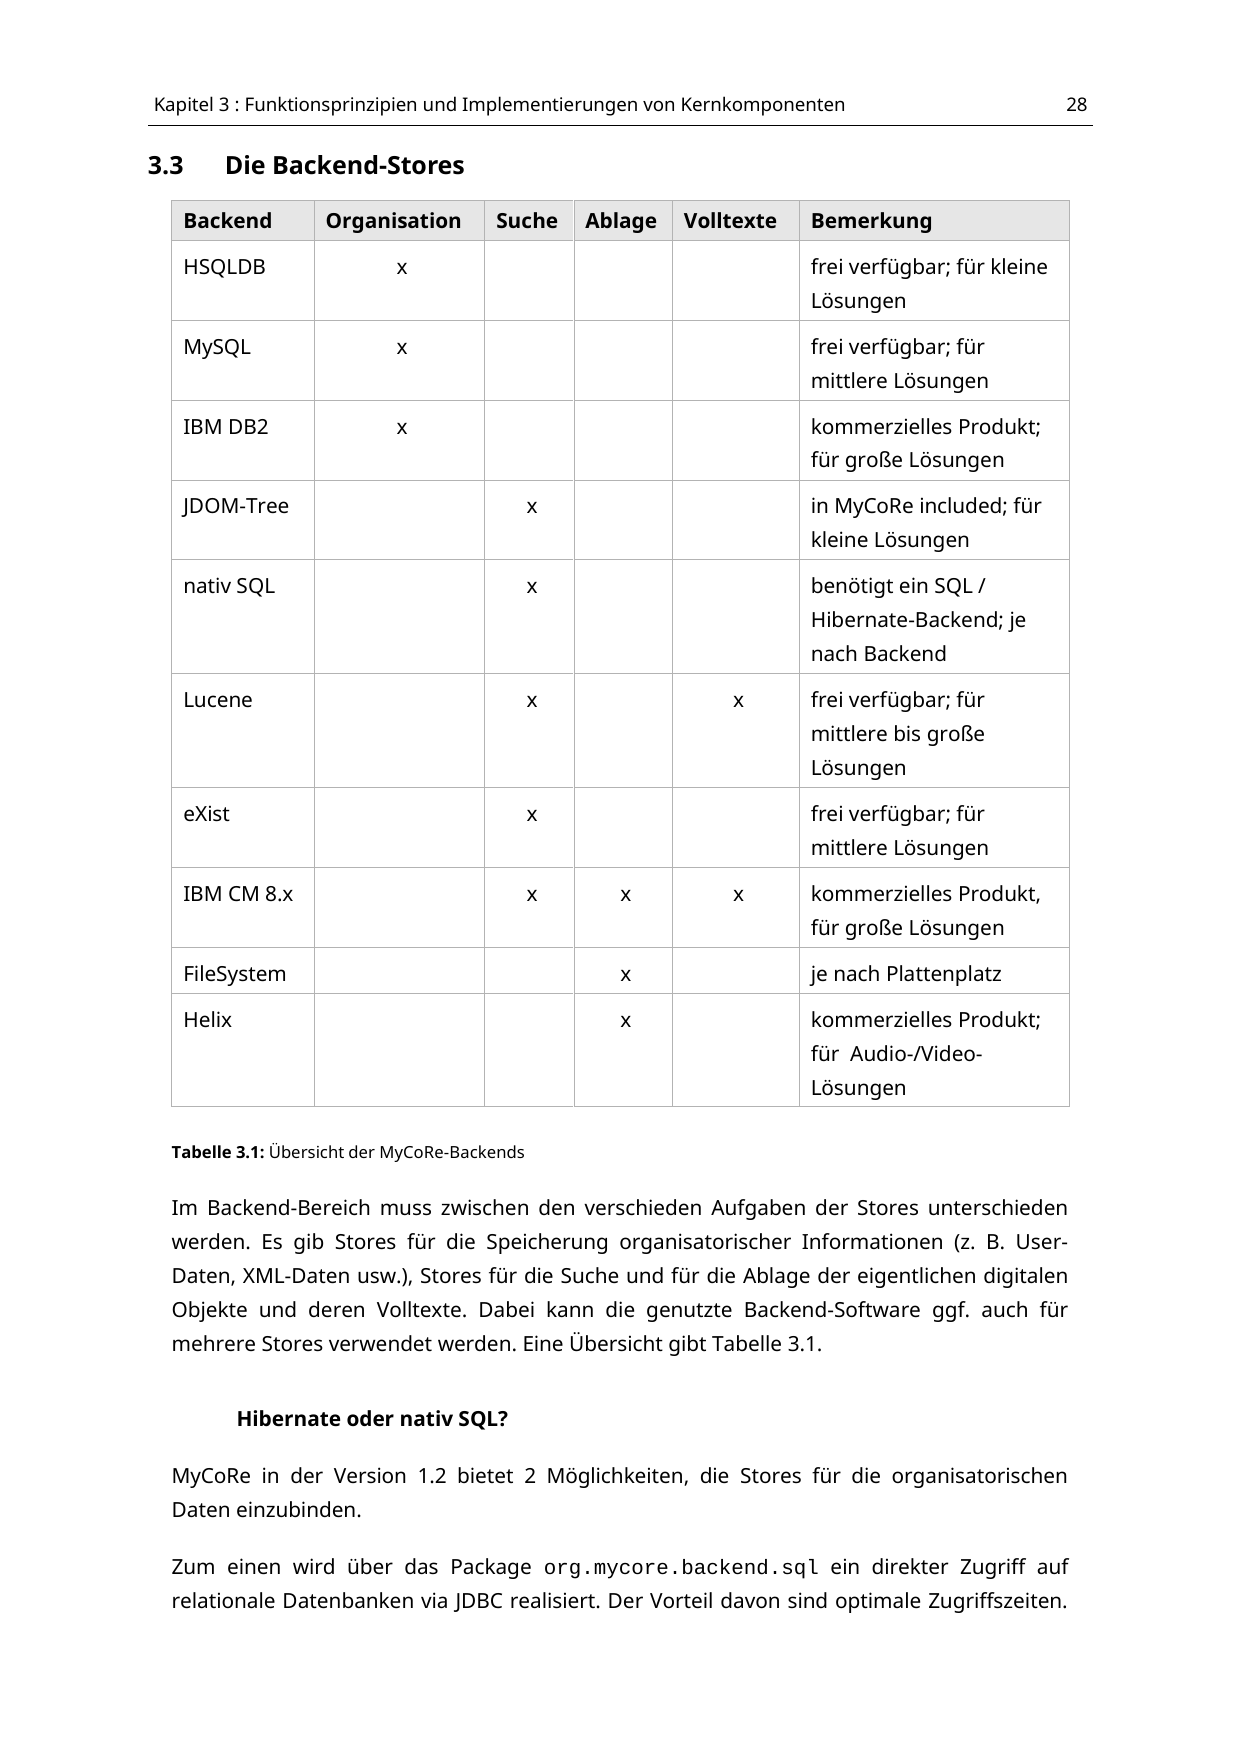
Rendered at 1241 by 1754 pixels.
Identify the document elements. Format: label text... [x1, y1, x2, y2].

table_cell [673, 788, 799, 867]
subtitle Hibernate oder nativ SQL? [148, 1404, 1092, 1432]
table_cell x [575, 868, 672, 947]
table_cell kommerzielles Produkt; für große Lösungen [800, 401, 1069, 480]
table_cell [315, 674, 484, 787]
text Zum einen wird über das Package org.mycore.backend.sql ein direkter Zugriff auf relationale Datenbanken via JDBC realisiert. Der Vorteil davon sind optimale Zugriffszeiten. [171, 1552, 1069, 1615]
table_cell [485, 241, 573, 320]
table_cell FileSystem [172, 948, 314, 993]
table_cell MySQL [172, 321, 314, 400]
table_cell eXist [172, 788, 314, 867]
table_cell benötigt ein SQL / Hibernate-Backend; je nach Backend [800, 560, 1069, 673]
table_cell in MyCoRe included; für kleine Lösungen [800, 481, 1069, 559]
table_cell frei verfügbar; für kleine Lösungen [800, 241, 1069, 320]
table_cell [673, 994, 799, 1106]
table_cell x [315, 401, 484, 480]
table_cell kommerzielles Produkt; für Audio-/Video-Lösungen [800, 994, 1069, 1106]
text Im Backend-Bereich muss zwischen den verschieden Aufgaben der Stores unterschieden werden. Es gib Stores für die Speicherung organisatorischer Informationen (z. B. User-Daten, XML-Daten usw.), Stores für die Suche und für die Ablage der eigentlichen digitalen Objekte und deren Volltexte. Dabei kann die genutzte Backend-Software ggf. auch für mehrere Stores verwendet werden. Eine Übersicht gibt Tabelle 3.1. [171, 1193, 1069, 1357]
table_cell [485, 948, 573, 993]
table_cell [315, 868, 484, 947]
table_header Ablage [575, 201, 672, 240]
table_cell IBM DB2 [172, 401, 314, 480]
table_cell Helix [172, 994, 314, 1106]
table_cell IBM CM 8.x [172, 868, 314, 947]
table_cell [485, 994, 573, 1106]
table_cell [673, 321, 799, 400]
table_header Organisation [315, 201, 484, 240]
text Tabelle 3.1: Übersicht der MyCoRe-Backends [171, 1140, 1069, 1163]
table_cell [575, 788, 672, 867]
table_cell [673, 401, 799, 480]
table_cell x [315, 241, 484, 320]
table_cell [673, 948, 799, 993]
table_cell kommerzielles Produkt, für große Lösungen [800, 868, 1069, 947]
table_cell Lucene [172, 674, 314, 787]
table_cell [575, 674, 672, 787]
table_cell [315, 788, 484, 867]
table_header Suche [485, 201, 573, 240]
table_cell x [485, 788, 573, 867]
table_header Bemerkung [800, 201, 1069, 240]
table_cell [315, 481, 484, 559]
table_cell [673, 481, 799, 559]
table_cell [575, 560, 672, 673]
table_cell x [485, 560, 573, 673]
table_cell x [673, 868, 799, 947]
table_cell x [575, 948, 672, 993]
table_cell frei verfügbar; für mittlere Lösungen [800, 788, 1069, 867]
table_cell frei verfügbar; für mittlere bis große Lösungen [800, 674, 1069, 787]
table_cell [575, 241, 672, 320]
subtitle Die Backend-Stores [148, 148, 1092, 182]
table_header Backend [172, 201, 314, 240]
table_cell [315, 560, 484, 673]
table_cell je nach Plattenplatz [800, 948, 1069, 993]
table_cell nativ SQL [172, 560, 314, 673]
table_cell [575, 481, 672, 559]
text MyCoRe in der Version 1.2 bietet 2 Möglichkeiten, die Stores für die organisatorischen Daten einzubinden. [171, 1461, 1069, 1523]
table_cell [673, 560, 799, 673]
table_cell x [315, 321, 484, 400]
table_cell [315, 948, 484, 993]
table_cell [485, 321, 573, 400]
table_cell [315, 994, 484, 1106]
table_cell x [485, 674, 573, 787]
table_cell x [485, 481, 573, 559]
table_cell JDOM-Tree [172, 481, 314, 559]
table_cell x [485, 868, 573, 947]
table_cell x [673, 674, 799, 787]
table_cell [673, 241, 799, 320]
table_cell [485, 401, 573, 480]
table_cell [575, 401, 672, 480]
table_header Volltexte [673, 201, 799, 240]
table_cell HSQLDB [172, 241, 314, 320]
table_cell x [575, 994, 672, 1106]
table_cell frei verfügbar; für mittlere Lösungen [800, 321, 1069, 400]
table_cell [575, 321, 672, 400]
